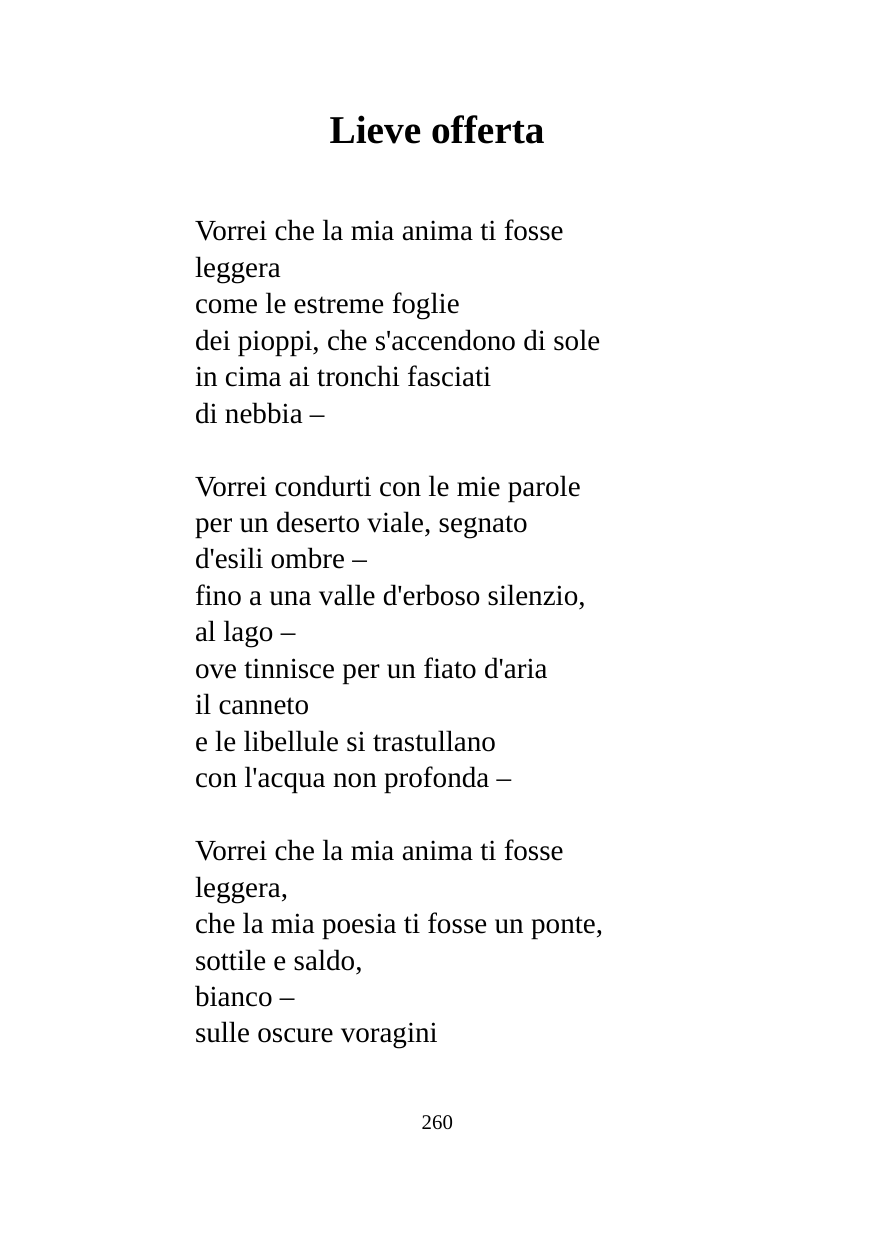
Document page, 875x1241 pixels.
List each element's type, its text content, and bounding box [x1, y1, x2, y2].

subtitle Lieve offerta [106, 106, 768, 152]
text Vorrei condurti con le mie parole [195, 469, 768, 502]
text leggera, [195, 870, 768, 903]
text il canneto [195, 687, 768, 721]
text sottile e saldo, [195, 943, 768, 976]
text fino a una valle d'erboso silenzio, [195, 578, 768, 612]
text e le libellule si trastullano [195, 724, 768, 757]
text Vorrei che la mia anima ti fosse [195, 833, 768, 867]
text che la mia poesia ti fosse un ponte, [195, 906, 768, 940]
text ove tinnisce per un fiato d'aria [195, 651, 768, 684]
text al lago – [195, 614, 768, 648]
text di nebbia – [195, 396, 768, 429]
text Vorrei che la mia anima ti fosse [195, 213, 768, 247]
text bianco – [195, 979, 768, 1013]
text con l'acqua non profonda – [195, 760, 768, 794]
text come le estreme foglie [195, 286, 768, 320]
text in cima ai tronchi fasciati [195, 359, 768, 393]
text sulle oscure voragini [195, 1016, 768, 1049]
text d'esili ombre – [195, 542, 768, 575]
text leggera [195, 250, 768, 283]
text per un deserto viale, segnato [195, 505, 768, 539]
text dei pioppi, che s'accendono di sole [195, 323, 768, 356]
